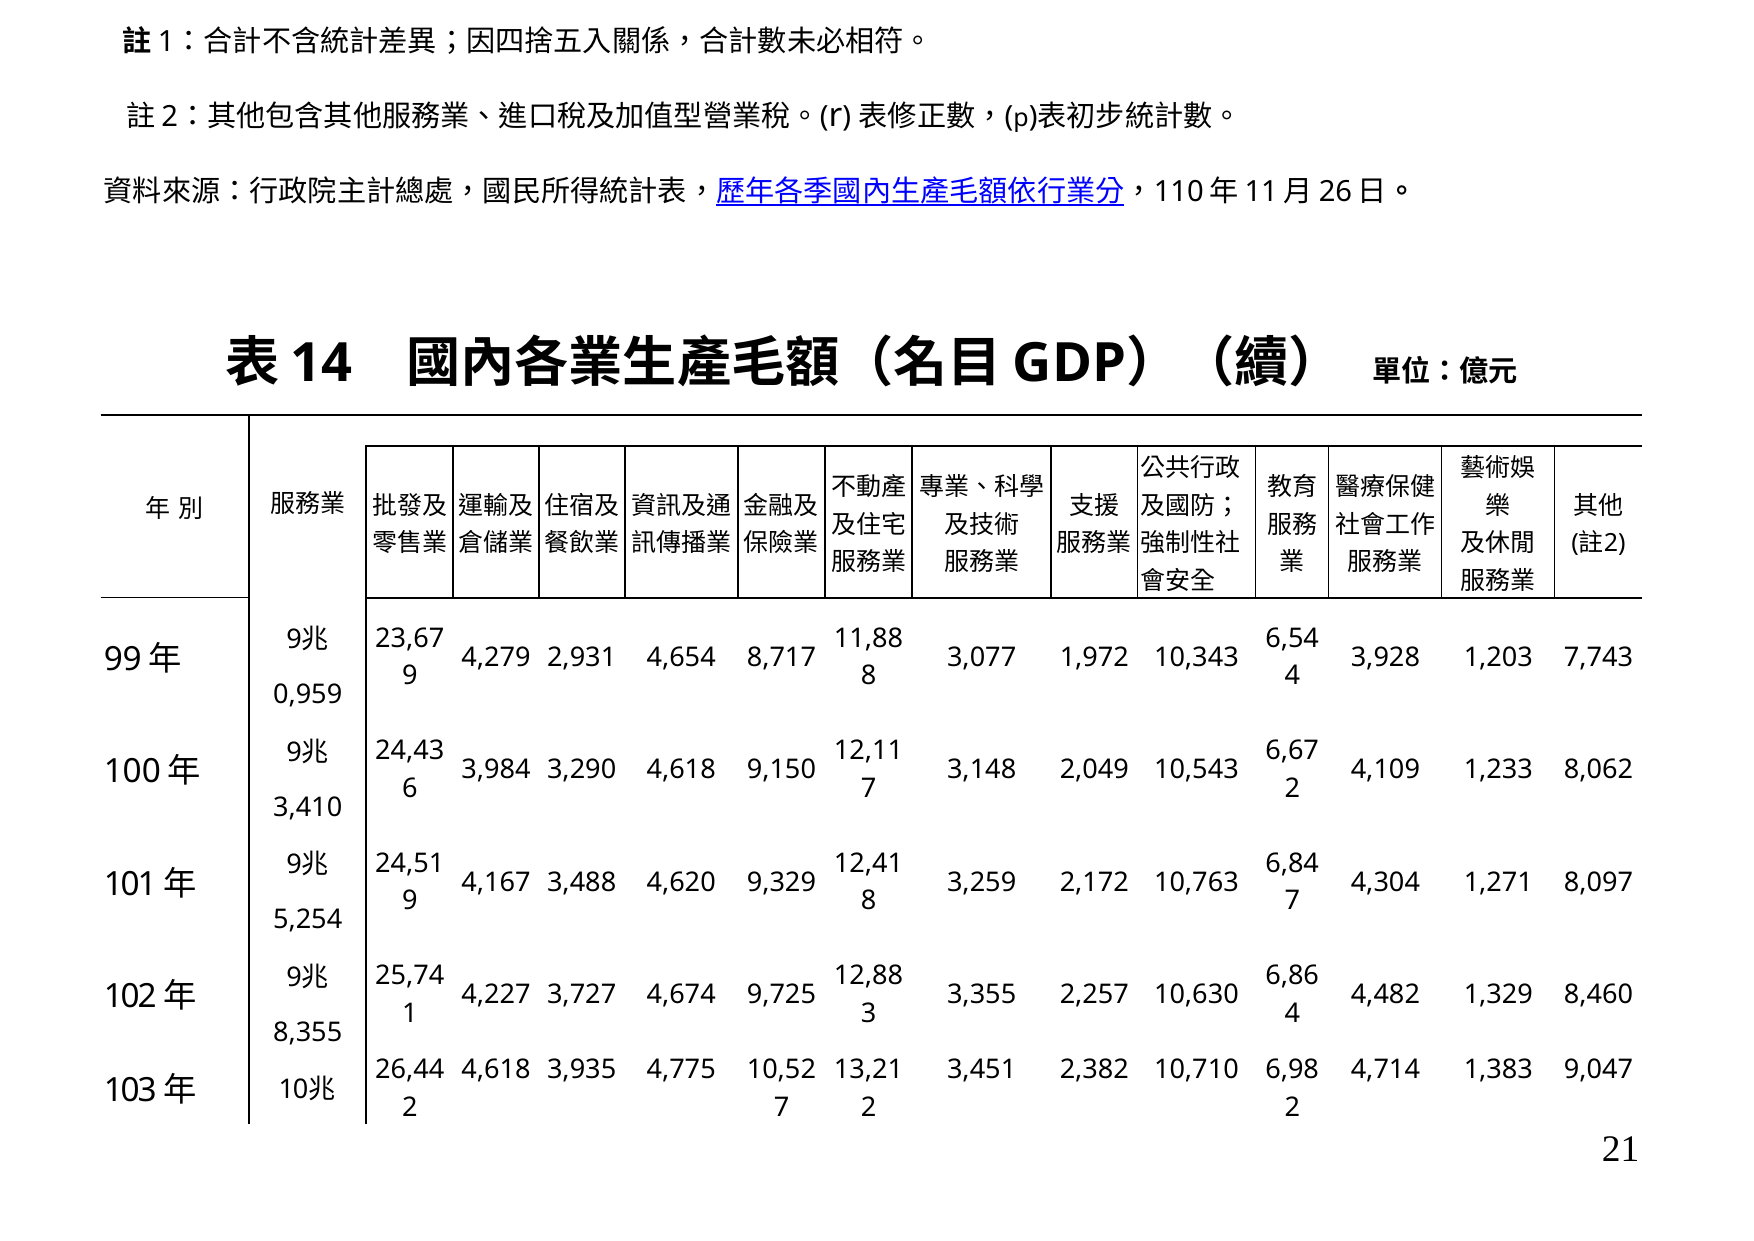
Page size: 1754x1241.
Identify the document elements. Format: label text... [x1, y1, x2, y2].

table_header 服務業 [250, 416, 366, 597]
table_cell 6,847 [1255, 824, 1329, 937]
table_cell 6,864 [1255, 937, 1329, 1049]
table_cell 2,931 [539, 599, 624, 712]
table_cell 2,049 [1051, 712, 1137, 824]
table_cell 不動產 及住宅 服務業 [826, 447, 911, 597]
table_cell 8,062 [1555, 712, 1642, 824]
table_cell 3,928 [1329, 599, 1441, 712]
table_cell 102年 [101, 937, 248, 1049]
table_cell 4,482 [1329, 937, 1441, 1049]
table_cell 2,382 [1051, 1049, 1137, 1124]
table_cell 9,329 [738, 824, 825, 937]
table_cell 101年 [101, 824, 248, 937]
table_cell 教育 服務業 [1256, 447, 1328, 597]
table_cell 10兆 [250, 1049, 365, 1124]
table_cell 4,109 [1329, 712, 1441, 824]
table_cell 3,148 [912, 712, 1051, 824]
table_cell 10,543 [1137, 712, 1255, 824]
table_cell 11,888 [825, 599, 912, 712]
table_cell 3,290 [539, 712, 624, 824]
table_header [366, 416, 1642, 445]
table_cell 6,982 [1255, 1049, 1329, 1124]
table_cell 3,077 [912, 599, 1051, 712]
table_cell 2,257 [1051, 937, 1137, 1049]
table_cell 26,442 [367, 1049, 453, 1124]
text 註2：其他包含其他服務業、進口稅及加值型營業稅。(r) 表修正數，(p)表初步統計數。 [103, 76, 1639, 151]
table_cell 醫療保健 社會工作 服務業 [1329, 447, 1441, 597]
table_cell 9兆3,410 [250, 712, 365, 824]
table_cell 3,451 [912, 1049, 1051, 1124]
table_cell 10,763 [1137, 824, 1255, 937]
table_cell 3,259 [912, 824, 1051, 937]
table_cell 9,150 [738, 712, 825, 824]
table_cell 24,436 [367, 712, 453, 824]
table_cell 1,329 [1441, 937, 1555, 1049]
table_cell 公共行政及國防；強制性社會安全 [1138, 447, 1255, 597]
table_cell 4,227 [453, 937, 538, 1049]
table_cell 10,527 [738, 1049, 825, 1124]
table_cell 3,488 [539, 824, 624, 937]
table_cell 9,725 [738, 937, 825, 1049]
table_cell 1,383 [1441, 1049, 1555, 1124]
table_cell 1,233 [1441, 712, 1555, 824]
table_cell 4,714 [1329, 1049, 1441, 1124]
table_header 年 別 [101, 416, 248, 597]
table_cell 25,741 [367, 937, 453, 1049]
table_cell 23,679 [367, 599, 453, 712]
table_cell 13,212 [825, 1049, 912, 1124]
table_cell 4,775 [625, 1049, 738, 1124]
table_cell 12,883 [825, 937, 912, 1049]
table_cell 批發及 零售業 [367, 447, 452, 597]
table_cell 6,672 [1255, 712, 1329, 824]
table_cell 103年 [101, 1049, 248, 1124]
table_cell 4,674 [625, 937, 738, 1049]
table_cell 支援 服務業 [1052, 447, 1137, 597]
table_cell 3,984 [453, 712, 538, 824]
table_cell 9兆8,355 [250, 937, 365, 1049]
table_cell 10,630 [1137, 937, 1255, 1049]
table_cell 9兆0,959 [250, 597, 365, 712]
table_cell 6,544 [1255, 599, 1329, 712]
table_cell 4,304 [1329, 824, 1441, 937]
table_cell 金融及 保險業 [739, 447, 824, 597]
table_cell 4,167 [453, 824, 538, 937]
table_cell 10,710 [1137, 1049, 1255, 1124]
table_cell 12,117 [825, 712, 912, 824]
table_cell 資訊及通 訊傳播業 [626, 447, 737, 597]
table_cell 1,972 [1051, 599, 1137, 712]
table_cell 3,355 [912, 937, 1051, 1049]
table_cell 其他 (註2) [1555, 447, 1642, 597]
table_cell 3,727 [539, 937, 624, 1049]
table_cell 4,620 [625, 824, 738, 937]
text 註1：合計不含統計差異；因四捨五入關係，合計數未必相符。 [103, 1, 1639, 76]
table_cell 4,279 [453, 599, 538, 712]
table_cell 2,172 [1051, 824, 1137, 937]
table_cell 1,271 [1441, 824, 1555, 937]
table_cell 8,097 [1555, 824, 1642, 937]
table_cell 7,743 [1555, 599, 1642, 712]
table_cell 10,343 [1137, 599, 1255, 712]
table_cell 4,618 [453, 1049, 538, 1124]
text 資料來源：行政院主計總處，國民所得統計表，歷年各季國內生產毛額依行業分，110年11月26日。 [103, 151, 1639, 226]
table_cell 1,203 [1441, 599, 1555, 712]
table_cell 4,654 [625, 599, 738, 712]
table_cell 專業、科學 及技術 服務業 [913, 447, 1050, 597]
table_cell 100年 [101, 712, 248, 824]
subtitle 表14 國內各業生產毛額（名目GDP）（續） 單位：億元 [103, 301, 1639, 414]
table_cell 運輸及 倉儲業 [454, 447, 538, 597]
table_cell 住宿及 餐飲業 [540, 447, 624, 597]
table_cell 9,047 [1555, 1049, 1642, 1124]
table_cell 4,618 [625, 712, 738, 824]
table_cell 8,460 [1555, 937, 1642, 1049]
table_cell 9兆5,254 [250, 824, 365, 937]
table_cell 12,418 [825, 824, 912, 937]
table_cell 8,717 [738, 599, 825, 712]
table_cell 3,935 [539, 1049, 624, 1124]
table_cell 99年 [101, 598, 248, 712]
table_cell 24,519 [367, 824, 453, 937]
table_cell 藝術娛 樂 及休閒 服務業 [1442, 447, 1554, 597]
